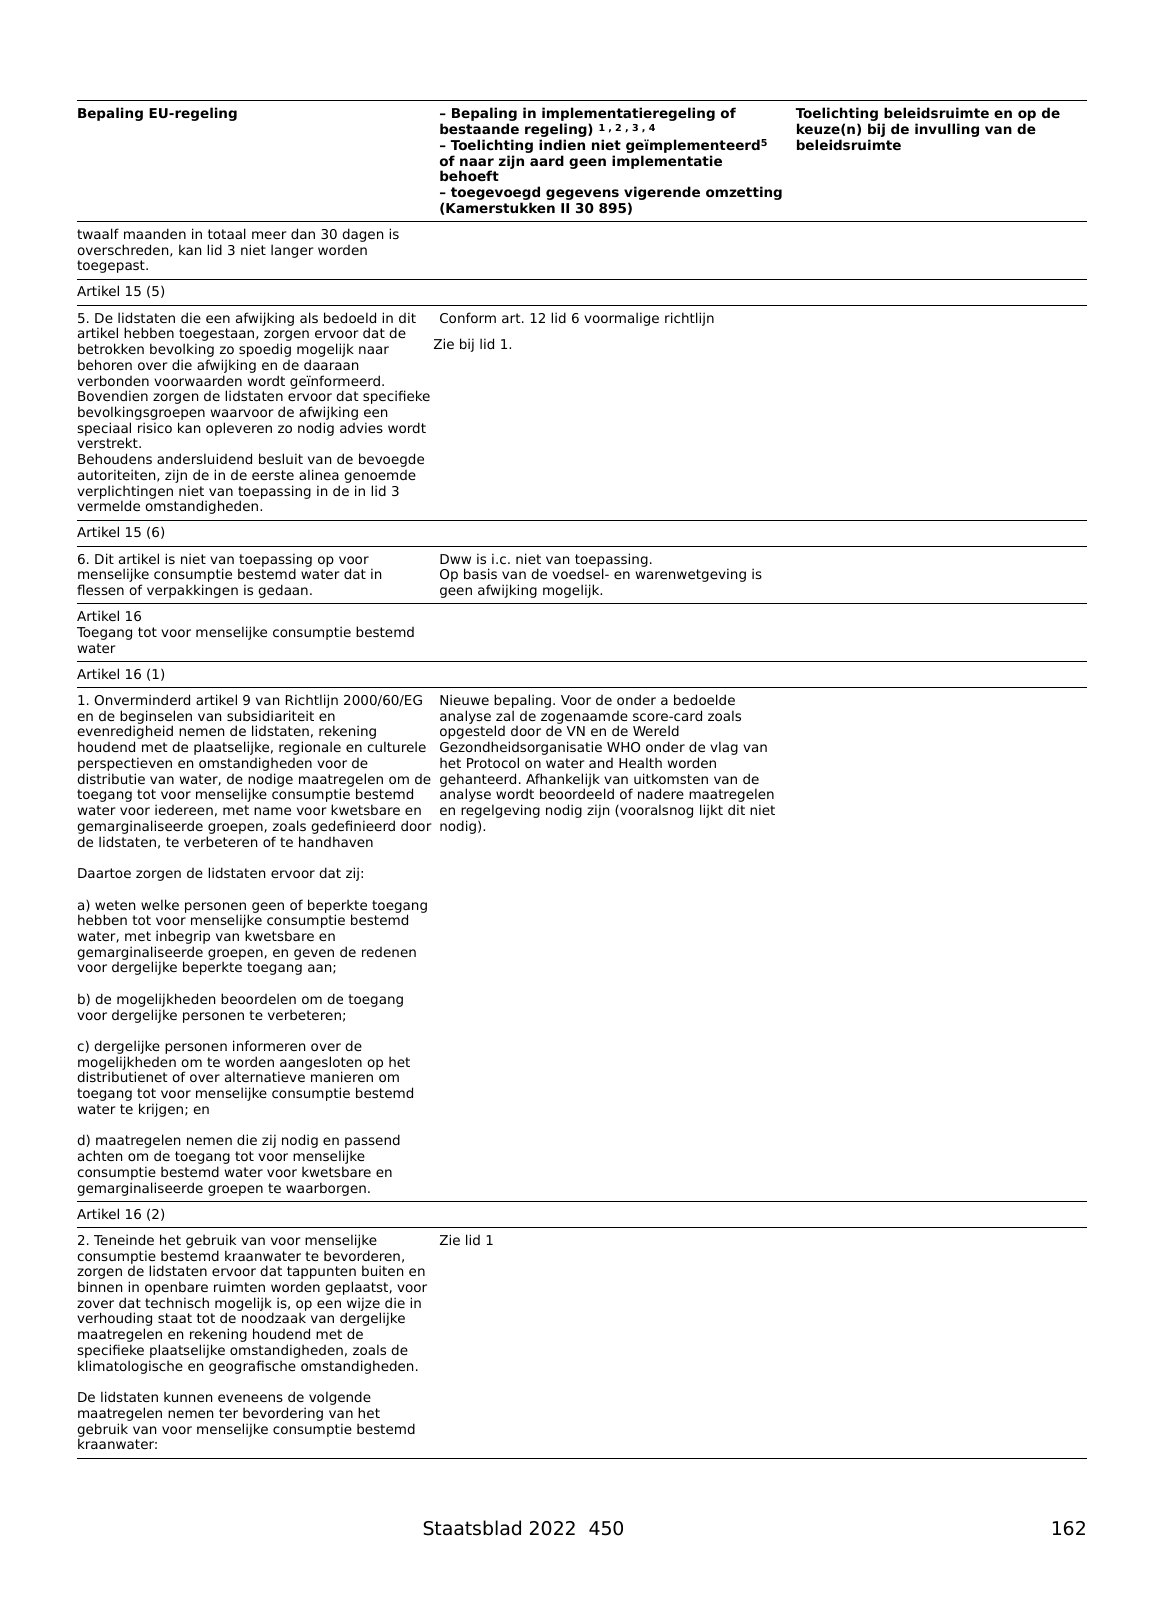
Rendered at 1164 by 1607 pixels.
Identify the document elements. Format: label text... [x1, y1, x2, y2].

table_cell [790, 306, 1087, 331]
table_cell twaalf maanden in totaal meer dan 30 dagen is overschreden, kan lid 3 niet langer worden toegepast. [77, 222, 433, 278]
table_cell Dww is i.c. niet van toepassing. Op basis van de voedsel- en warenwetgeving is geen afwijking mogelijk. [433, 547, 789, 603]
table_cell [77, 850, 433, 866]
table_cell [433, 897, 789, 976]
table_cell Zie lid 1 [433, 1228, 789, 1374]
table_cell [790, 1133, 1087, 1201]
table_cell b) de mogelijkheden beoordelen om de toegang voor dergelijke personen te verbeteren; [77, 992, 433, 1023]
table_cell [433, 976, 789, 992]
table_cell [790, 1202, 1087, 1227]
table_cell [790, 521, 1087, 546]
table_cell 6. Dit artikel is niet van toepassing op voor menselijke consumptie bestemd water dat in flessen of verpakkingen is gedaan. [77, 547, 433, 603]
table_cell [790, 688, 1087, 850]
table_cell Artikel 16 Toegang tot voor menselijke consumptie bestemd water [77, 604, 433, 661]
table_cell [790, 850, 1087, 866]
table_cell [433, 604, 789, 661]
table_cell [790, 547, 1087, 603]
table_cell 5. De lidstaten die een afwijking als bedoeld in dit artikel hebben toegestaan, zorgen ervoor dat de betrokken bevolking zo spoedig mogelijk naar behoren over die afwijking en de daaraan verbonden voorwaarden wordt geïnformeerd. Bovendien zorgen de lidstaten ervoor dat specifieke bevolkingsgroepen waarvoor de afwijking een speciaal risico kan opleveren zo nodig advies wordt verstrekt. Behoudens andersluidend besluit van de bevoegde autoriteiten, zijn de in de eerste alinea genoemde verplichtingen niet van toepassing in de in lid 3 vermelde omstandigheden. [77, 306, 433, 519]
table_cell Daartoe zorgen de lidstaten ervoor dat zij: [77, 866, 433, 882]
table_cell [790, 1374, 1087, 1390]
table_cell [433, 662, 789, 687]
table_cell [790, 604, 1087, 661]
table_cell [790, 1228, 1087, 1374]
table_cell Zie bij lid 1. [433, 331, 789, 519]
table_cell Artikel 15 (5) [77, 280, 433, 305]
table_cell a) weten welke personen geen of beperkte toegang hebben tot voor menselijke consumptie bestemd water, met inbegrip van kwetsbare en gemarginaliseerde groepen, en geven de redenen voor dergelijke beperkte toegang aan; [77, 897, 433, 976]
table_cell [433, 866, 789, 882]
table_cell [790, 866, 1087, 882]
table_cell 1. Onverminderd artikel 9 van Richtlijn 2000/60/EG en de beginselen van subsidiariteit en evenredigheid nemen de lidstaten, rekening houdend met de plaatselijke, regionale en culturele perspectieven en omstandigheden voor de distributie van water, de nodige maatregelen om de toegang tot voor menselijke consumptie bestemd water voor iedereen, met name voor kwetsbare en gemarginaliseerde groepen, zoals gedefinieerd door de lidstaten, te verbeteren of te handhaven [77, 688, 433, 850]
table_cell [77, 1374, 433, 1390]
table_cell 2. Teneinde het gebruik van voor menselijke consumptie bestemd kraanwater te bevorderen, zorgen de lidstaten ervoor dat tappunten buiten en binnen in openbare ruimten worden geplaatst, voor zover dat technisch mogelijk is, op een wijze die in verhouding staat tot de noodzaak van dergelijke maatregelen en rekening houdend met de specifieke plaatselijke omstandigheden, zoals de klimatologische en geografische omstandigheden. [77, 1228, 433, 1374]
table_cell Conform art. 12 lid 6 voormalige richtlijn [433, 306, 789, 331]
table_cell [790, 1039, 1087, 1117]
table_cell d) maatregelen nemen die zij nodig en passend achten om de toegang tot voor menselijke consumptie bestemd water voor kwetsbare en gemarginaliseerde groepen te waarborgen. [77, 1133, 433, 1201]
table_cell [433, 850, 789, 866]
table_cell [790, 992, 1087, 1023]
table_cell [77, 1118, 433, 1133]
table_header Bepaling EU-regeling [77, 101, 433, 221]
table_cell [790, 1118, 1087, 1133]
table_cell [433, 1202, 789, 1227]
table_cell [790, 1390, 1087, 1458]
table_cell [433, 1374, 789, 1390]
table_cell [790, 662, 1087, 687]
table_header Toelichting beleidsruimte en op de keuze(n) bij de invulling van de beleidsruimte [790, 101, 1087, 221]
table_cell [77, 1023, 433, 1039]
table_cell Artikel 15 (6) [77, 521, 433, 546]
table_cell [77, 882, 433, 897]
table_cell [433, 882, 789, 897]
table_cell [790, 976, 1087, 992]
table_cell Nieuwe bepaling. Voor de onder a bedoelde analyse zal de zogenaamde score-card zoals opgesteld door de VN en de Wereld Gezondheidsorganisatie WHO onder de vlag van het Protocol on water and Health worden gehanteerd. Afhankelijk van uitkomsten van de analyse wordt beoordeeld of nadere maatregelen en regelgeving nodig zijn (vooralsnog lijkt dit niet nodig). [433, 688, 789, 850]
table_cell [433, 222, 789, 278]
table_cell De lidstaten kunnen eveneens de volgende maatregelen nemen ter bevordering van het gebruik van voor menselijke consumptie bestemd kraanwater: [77, 1390, 433, 1458]
table_cell [790, 280, 1087, 305]
table_cell Artikel 16 (1) [77, 662, 433, 687]
table_cell [433, 1390, 789, 1458]
table_header – Bepaling in implementatieregeling of bestaande regeling) 1, 2, 3, 4 – Toelichting indien niet geïmplementeerd5 of naar zijn aard geen implementatie behoeft – toegevoegd gegevens vigerende omzetting (Kamerstukken II 30 895) [433, 101, 789, 221]
table_cell [433, 1118, 789, 1133]
table_cell [433, 1039, 789, 1117]
table_cell Artikel 16 (2) [77, 1202, 433, 1227]
table_cell [433, 1133, 789, 1201]
table_cell [433, 280, 789, 305]
table_cell [790, 1023, 1087, 1039]
table_cell c) dergelijke personen informeren over de mogelijkheden om te worden aangesloten op het distributienet of over alternatieve manieren om toegang tot voor menselijke consumptie bestemd water te krijgen; en [77, 1039, 433, 1117]
table_cell [433, 521, 789, 546]
table_cell [790, 882, 1087, 897]
table_cell [433, 1023, 789, 1039]
table_cell [77, 976, 433, 992]
table_cell [790, 331, 1087, 519]
table_cell [433, 992, 789, 1023]
table_cell [790, 222, 1087, 278]
table_cell [790, 897, 1087, 976]
